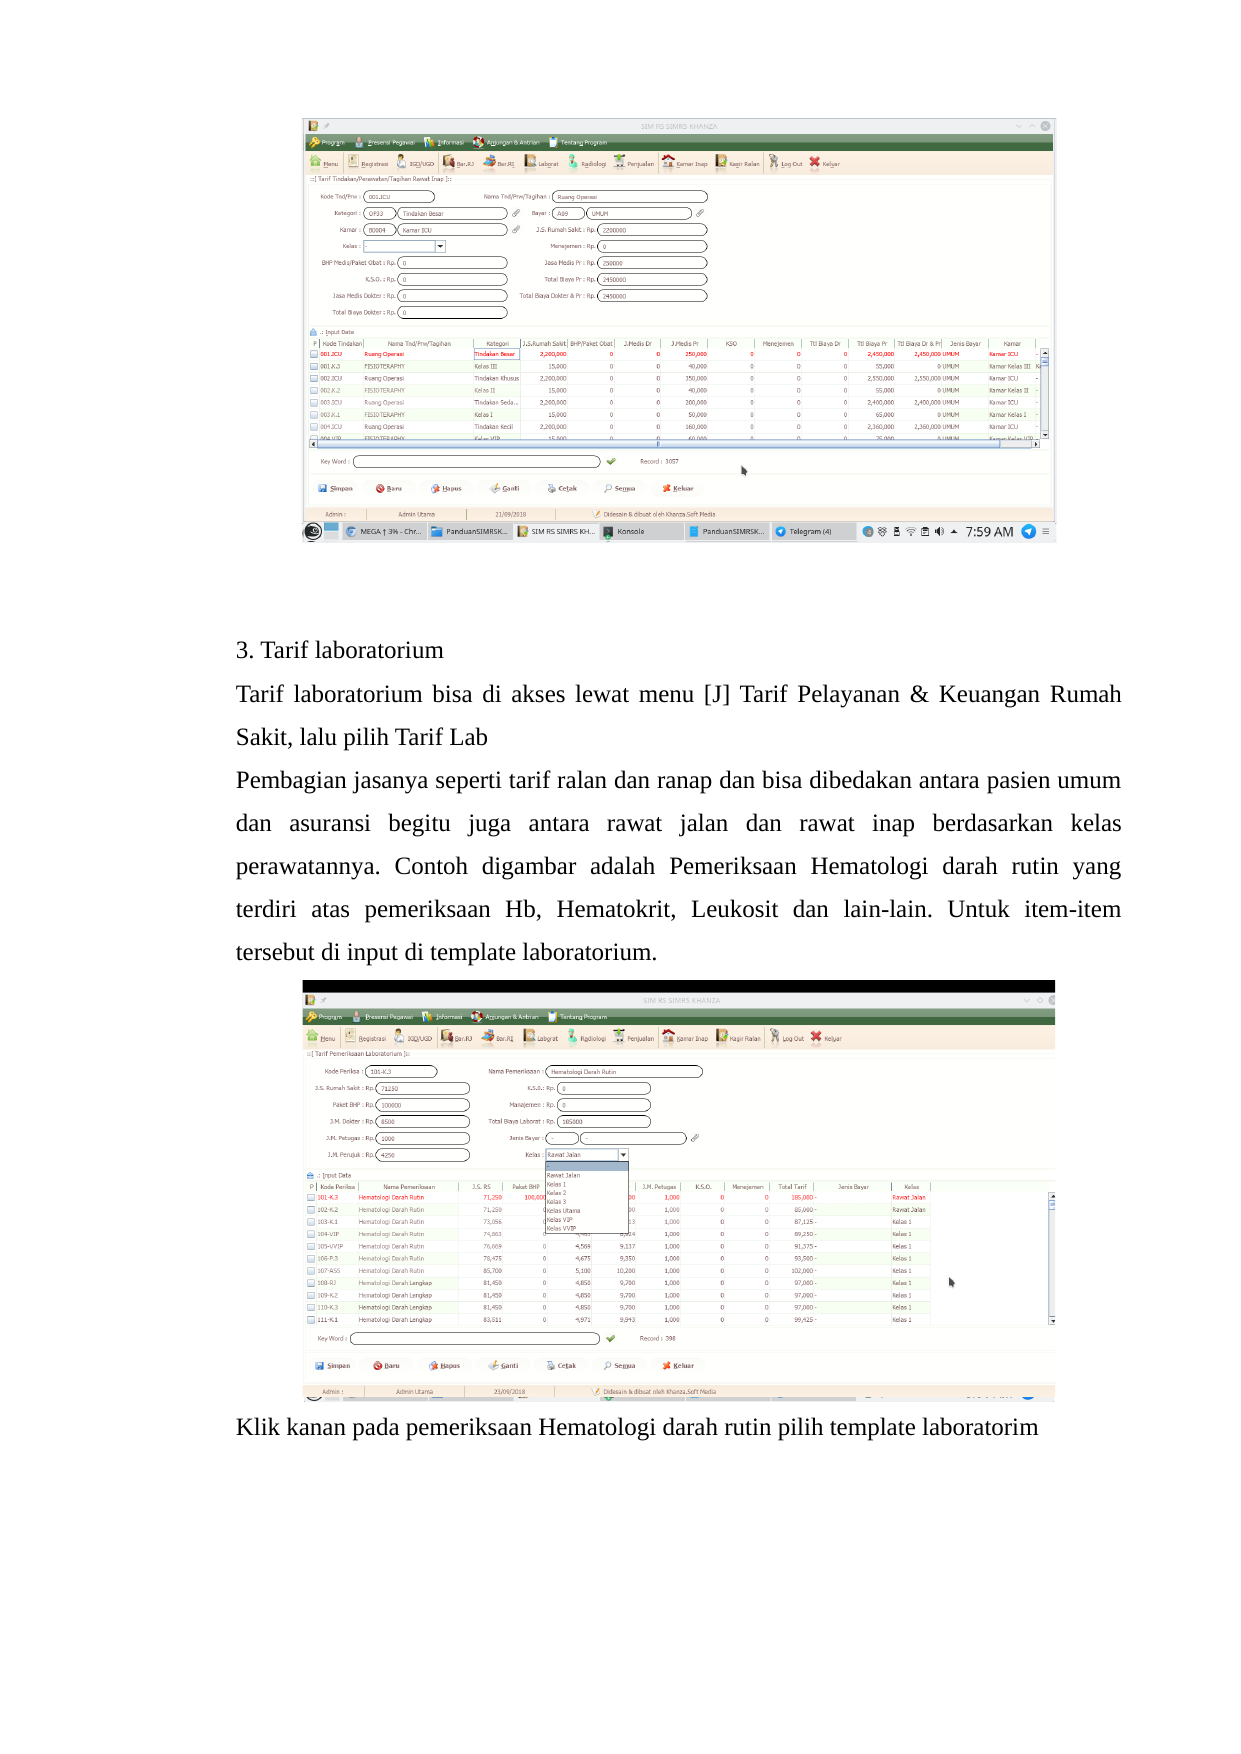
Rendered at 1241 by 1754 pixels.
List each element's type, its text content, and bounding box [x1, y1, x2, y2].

picture [302, 980, 1056, 1402]
text 3. Tarif laboratorium [236, 636, 1122, 664]
text Pembagian jasanya seperti tarif ralan dan ranap dan bisa dibedakan antara pasien umum dan asuransi begitu juga antara rawat jalan dan rawat inap berdasarkan kelas perawatannya. Contoh digambar adalah Pemeriksaan Hematologi darah rutin yang terdiri atas pemeriksaan Hb, Hematokrit, Leukosit dan lain-lain. Untuk item-item tersebut di input di template laboratorium. [236, 765, 1122, 966]
text Klik kanan pada pemeriksaan Hematologi darah rutin pilih template laboratorim [236, 1412, 1122, 1441]
picture [301, 118, 1057, 543]
text Tarif laboratorium bisa di akses lewat menu [J] Tarif Pelayanan & Keuangan Rumah Sakit, lalu pilih Tarif Lab [236, 679, 1122, 751]
